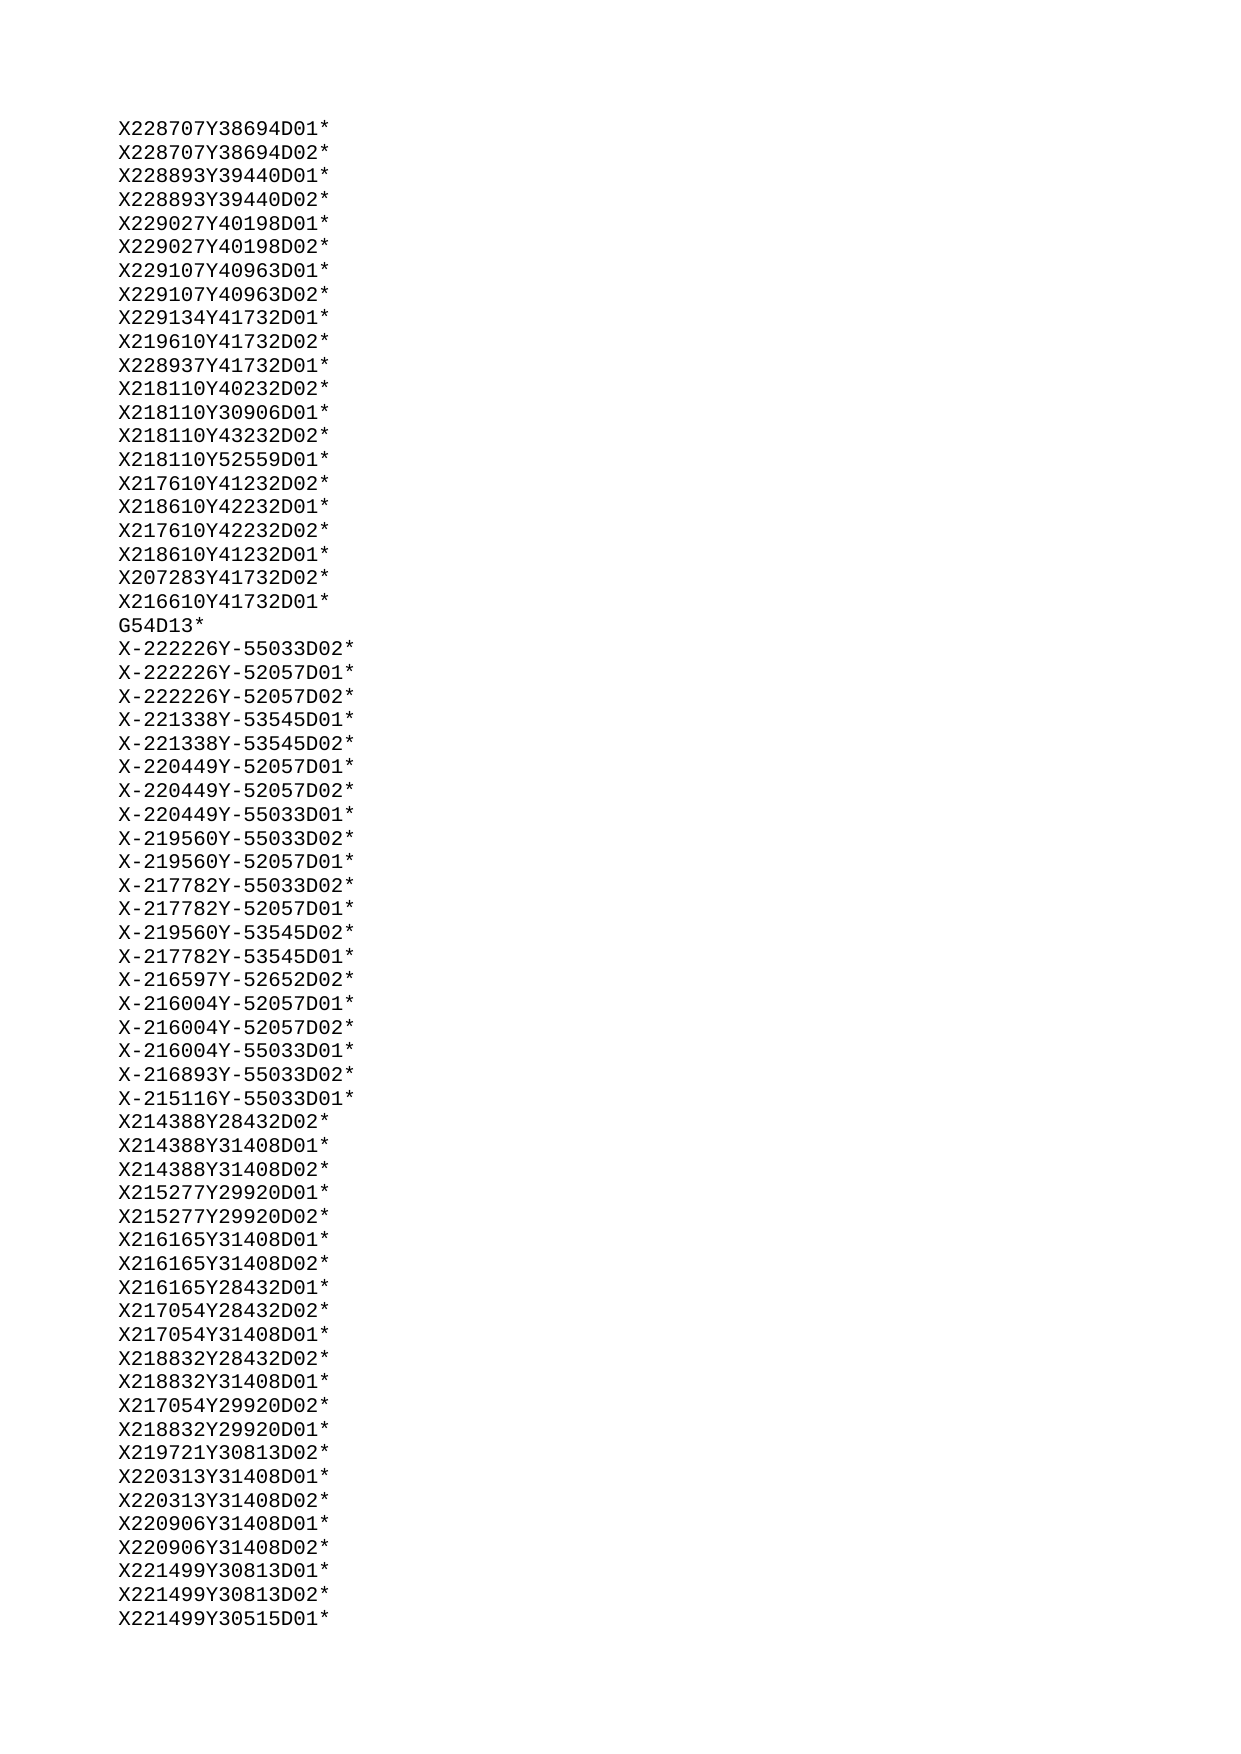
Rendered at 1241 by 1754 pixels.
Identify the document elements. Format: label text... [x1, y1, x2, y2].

text X-217782Y-53545D01* [118, 946, 1122, 969]
text X215277Y29920D02* [118, 1206, 1122, 1229]
text X218832Y31408D01* [118, 1371, 1122, 1395]
text X228893Y39440D02* [118, 189, 1122, 213]
text X216165Y31408D02* [118, 1253, 1122, 1277]
text X-221338Y-53545D02* [118, 733, 1122, 757]
text X221499Y30813D02* [118, 1584, 1122, 1608]
text X-220449Y-55033D01* [118, 804, 1122, 827]
text X-220449Y-52057D01* [118, 757, 1122, 780]
text X218110Y52559D01* [118, 449, 1122, 473]
text X-222226Y-55033D02* [118, 638, 1122, 662]
text X229134Y41732D01* [118, 307, 1122, 331]
text X220313Y31408D01* [118, 1466, 1122, 1489]
text X217054Y28432D02* [118, 1300, 1122, 1324]
text X-216004Y-55033D01* [118, 1040, 1122, 1064]
text X228707Y38694D02* [118, 142, 1122, 165]
text X216165Y31408D01* [118, 1229, 1122, 1253]
text X228937Y41732D01* [118, 354, 1122, 378]
text X-216004Y-52057D02* [118, 1017, 1122, 1040]
text X221499Y30515D01* [118, 1608, 1122, 1631]
text X217054Y29920D02* [118, 1395, 1122, 1419]
text X215277Y29920D01* [118, 1182, 1122, 1206]
text X218110Y40232D02* [118, 378, 1122, 402]
text X-215116Y-55033D01* [118, 1088, 1122, 1111]
text X-216893Y-55033D02* [118, 1064, 1122, 1088]
text X214388Y31408D02* [118, 1158, 1122, 1182]
text X-219560Y-55033D02* [118, 827, 1122, 851]
text X229027Y40198D02* [118, 236, 1122, 260]
text X229107Y40963D01* [118, 260, 1122, 284]
text X220313Y31408D02* [118, 1489, 1122, 1513]
text X218110Y43232D02* [118, 426, 1122, 449]
text X218610Y42232D01* [118, 496, 1122, 520]
text X229107Y40963D02* [118, 284, 1122, 307]
text G54D13* [118, 615, 1122, 638]
text X214388Y31408D01* [118, 1135, 1122, 1158]
text X214388Y28432D02* [118, 1111, 1122, 1135]
text X228893Y39440D01* [118, 165, 1122, 189]
text X220906Y31408D01* [118, 1513, 1122, 1537]
text X-216004Y-52057D01* [118, 993, 1122, 1017]
text X221499Y30813D01* [118, 1561, 1122, 1584]
text X219721Y30813D02* [118, 1442, 1122, 1466]
text X218610Y41232D01* [118, 544, 1122, 567]
text X219610Y41732D02* [118, 331, 1122, 354]
text X217610Y41232D02* [118, 473, 1122, 496]
text X-219560Y-52057D01* [118, 851, 1122, 875]
text X-217782Y-52057D01* [118, 898, 1122, 922]
text X220906Y31408D02* [118, 1537, 1122, 1561]
text X-220449Y-52057D02* [118, 780, 1122, 804]
text X229027Y40198D01* [118, 213, 1122, 236]
text X218110Y30906D01* [118, 402, 1122, 426]
text X217610Y42232D02* [118, 520, 1122, 544]
text X218832Y28432D02* [118, 1348, 1122, 1371]
text X-217782Y-55033D02* [118, 875, 1122, 898]
text X-216597Y-52652D02* [118, 969, 1122, 993]
text X207283Y41732D02* [118, 567, 1122, 591]
text X-222226Y-52057D01* [118, 662, 1122, 686]
text X-219560Y-53545D02* [118, 922, 1122, 946]
text X216610Y41732D01* [118, 591, 1122, 615]
text X-221338Y-53545D01* [118, 709, 1122, 733]
text X218832Y29920D01* [118, 1419, 1122, 1442]
text X217054Y31408D01* [118, 1324, 1122, 1348]
text X-222226Y-52057D02* [118, 686, 1122, 709]
text X228707Y38694D01* [118, 118, 1122, 142]
text X216165Y28432D01* [118, 1277, 1122, 1300]
